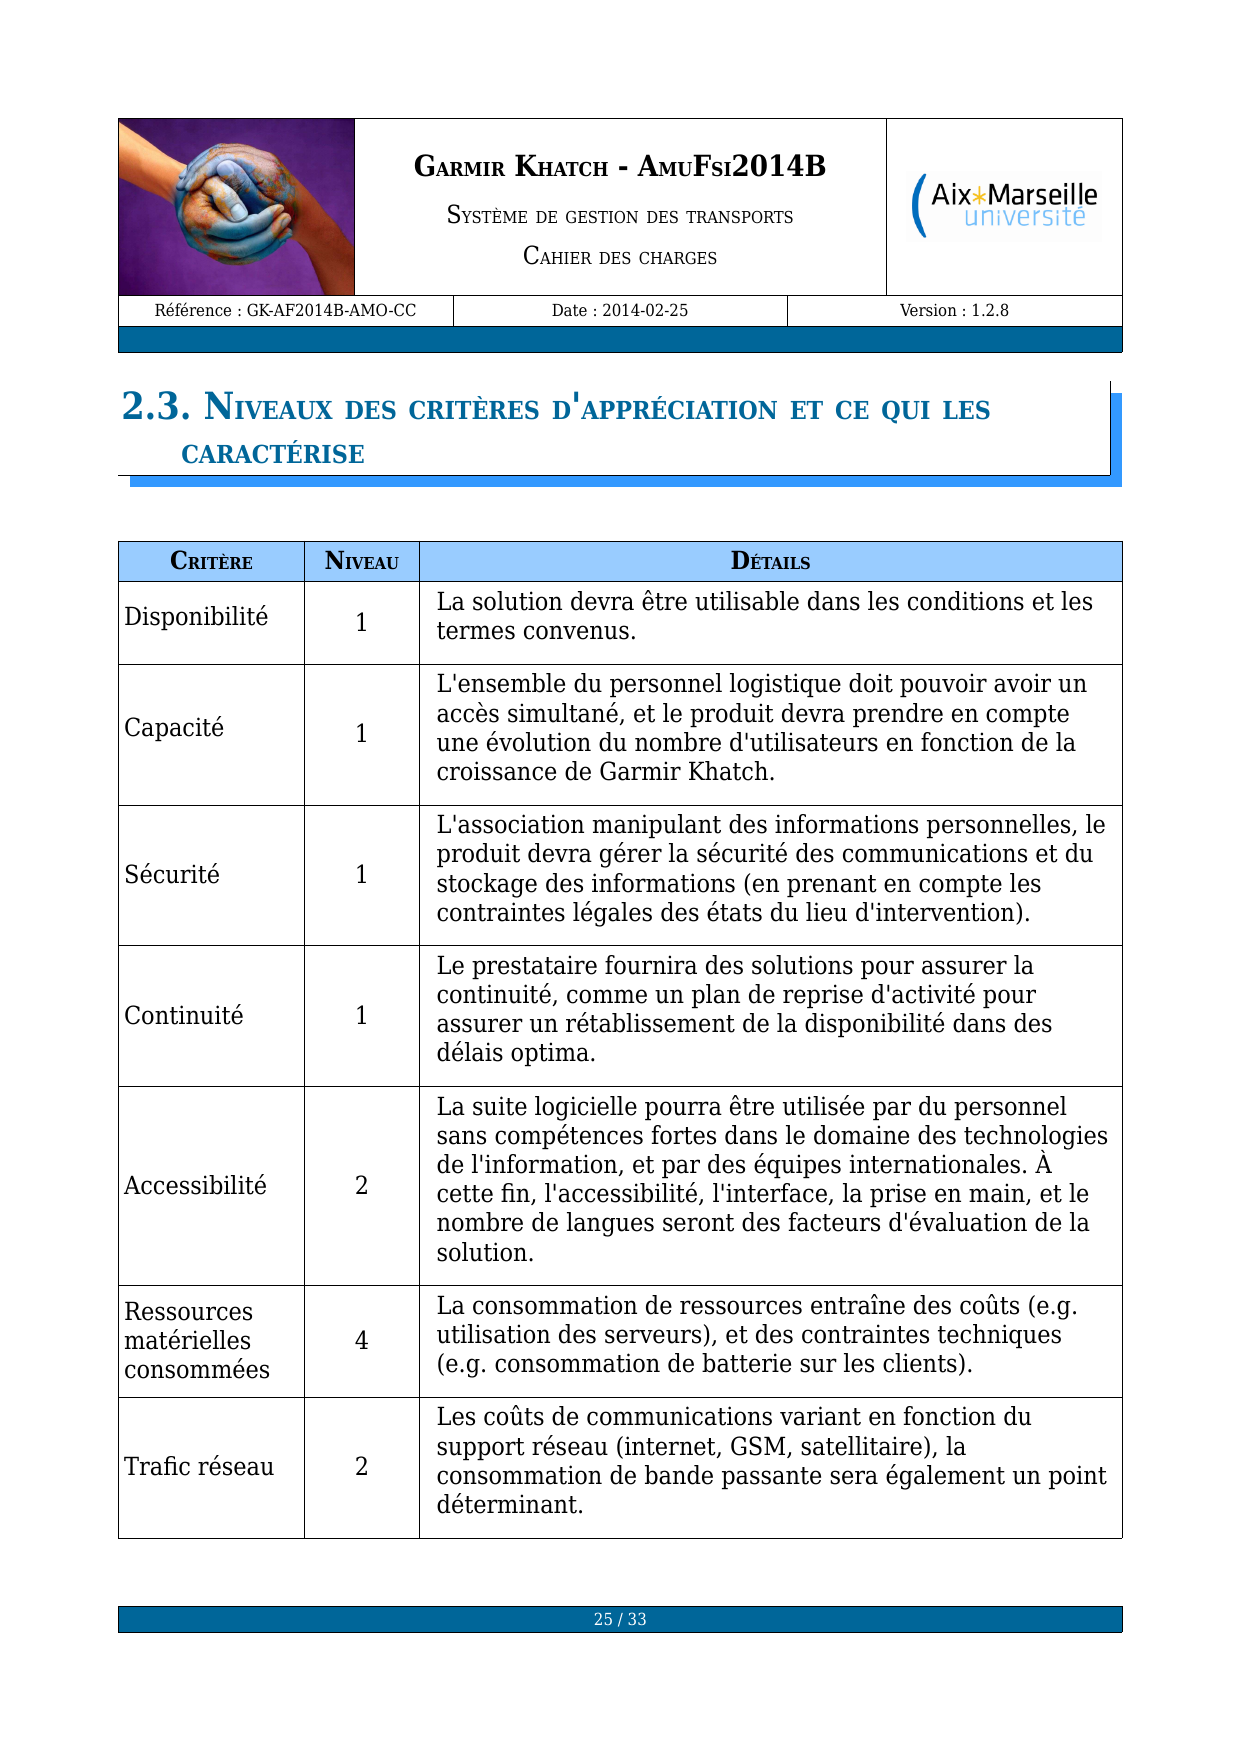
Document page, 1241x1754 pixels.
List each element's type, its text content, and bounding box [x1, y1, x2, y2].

table_cell Accessibilité [119, 1087, 304, 1285]
table_cell Le prestataire fournira des solutions pour assurer la continuité, comme un plan de reprise d'activité pour assurer un rétablissement de la disponibilité dans des délais optima. [420, 946, 1122, 1086]
table_cell Trafic réseau [119, 1398, 304, 1537]
picture [119, 119, 354, 295]
table_cell L'association manipulant des informations personnelles, le produit devra gérer la sécurité des communications et du stockage des informations (en prenant en compte les contraintes légales des états du lieu d'intervention). [420, 806, 1122, 945]
table_cell Sécurité [119, 806, 304, 945]
table_cell 2 [305, 1087, 419, 1285]
table_cell La solution devra être utilisable dans les conditions et les termes convenus. [420, 582, 1122, 664]
table_cell 1 [305, 582, 419, 664]
table_cell Les coûts de communications variant en fonction du support réseau (internet, GSM, satellitaire), la consommation de bande passante sera également un point déterminant. [420, 1398, 1122, 1537]
table_cell 1 [305, 665, 419, 804]
table_cell Ressources matérielles consommées [119, 1286, 304, 1397]
picture [887, 126, 1122, 288]
subtitle Niveaux des critères d'appréciation et ce qui les caractérise [118, 381, 1110, 475]
table_cell Disponibilité [119, 582, 304, 664]
table_header Critère [119, 542, 304, 581]
table_header Niveau [305, 542, 419, 581]
table_cell La consommation de ressources entraîne des coûts (e.g. utilisation des serveurs), et des contraintes techniques (e.g. consommation de batterie sur les clients). [420, 1286, 1122, 1397]
table_cell 2 [305, 1398, 419, 1537]
table_cell 4 [305, 1286, 419, 1397]
table_cell La suite logicielle pourra être utilisée par du personnel sans compétences fortes dans le domaine des technologies de l'information, et par des équipes internationales. À cette fin, l'accessibilité, l'interface, la prise en main, et le nombre de langues seront des facteurs d'évaluation de la solution. [420, 1087, 1122, 1285]
table_cell Capacité [119, 665, 304, 804]
table_cell Continuité [119, 946, 304, 1086]
table_cell 1 [305, 946, 419, 1086]
table_cell 1 [305, 806, 419, 945]
table_header Détails [420, 542, 1122, 581]
table_cell L'ensemble du personnel logistique doit pouvoir avoir un accès simultané, et le produit devra prendre en compte une évolution du nombre d'utilisateurs en fonction de la croissance de Garmir Khatch. [420, 665, 1122, 804]
